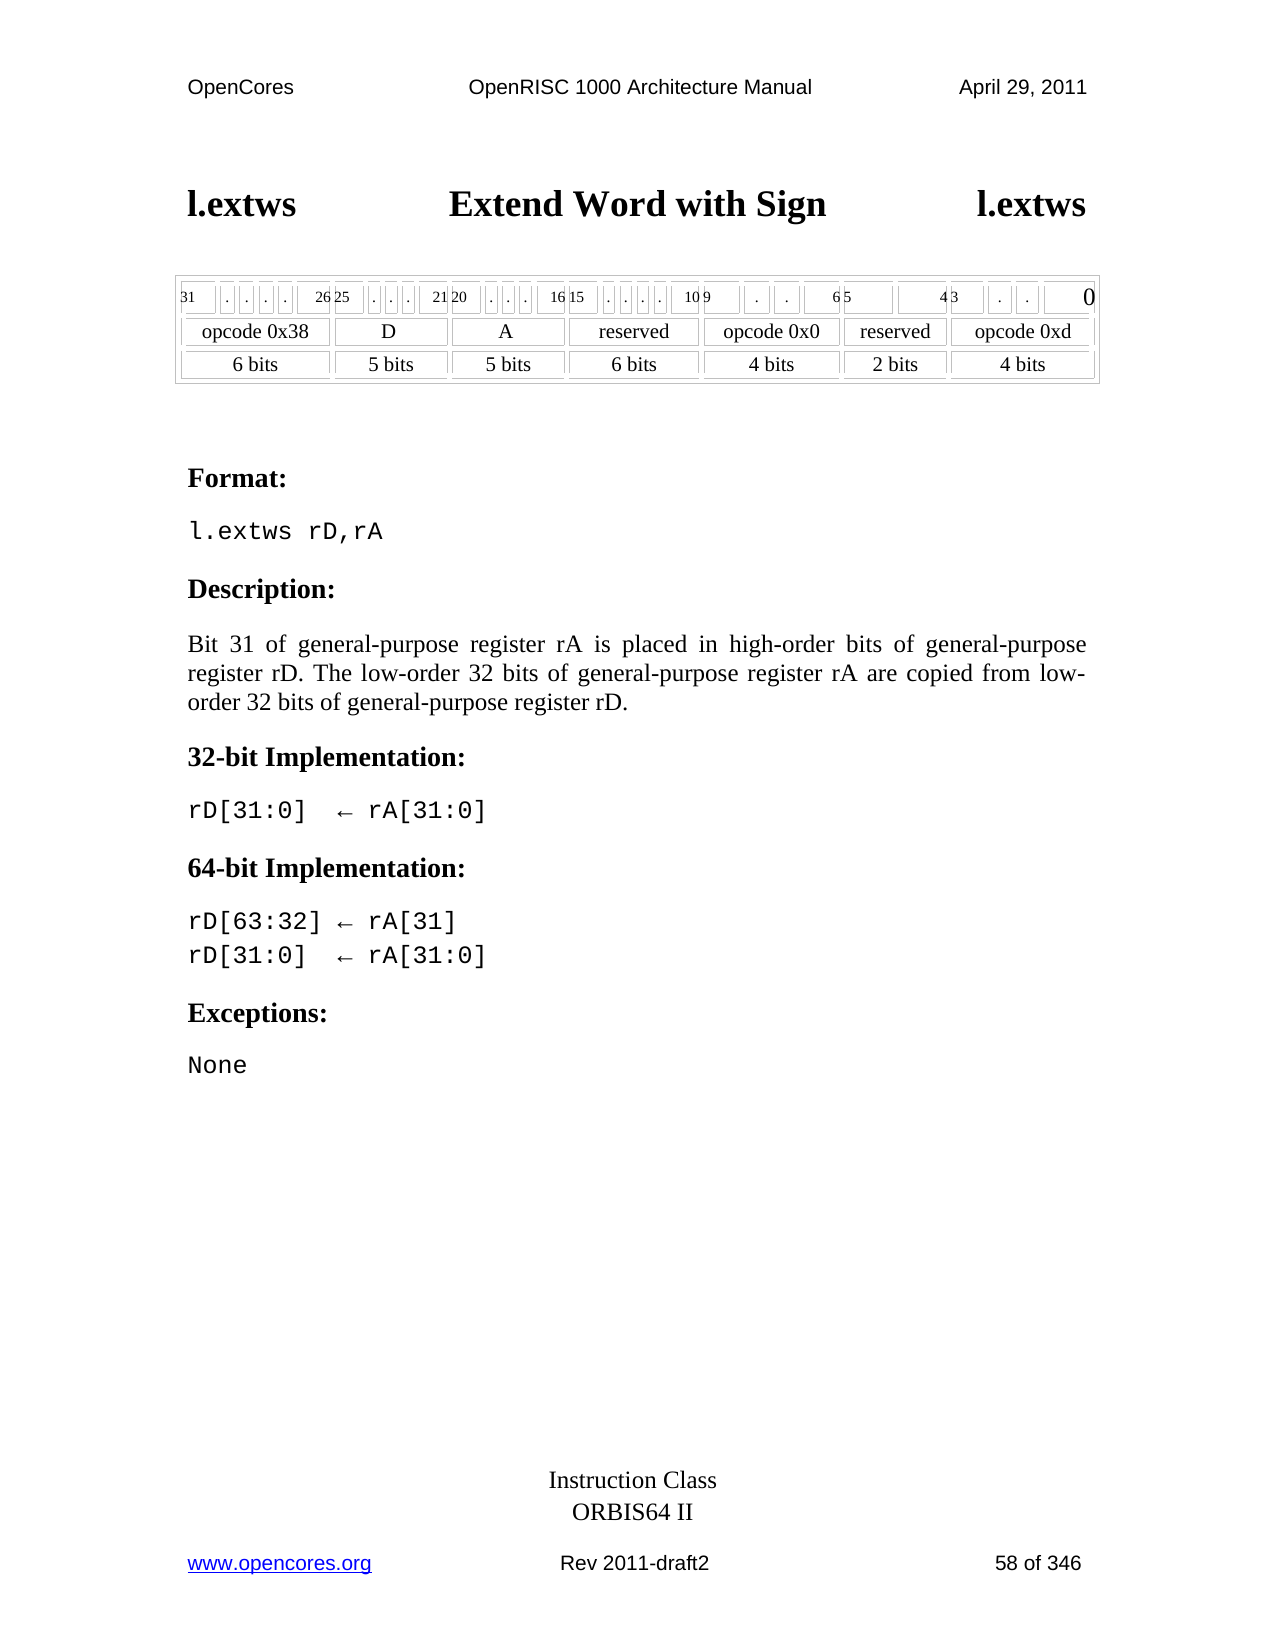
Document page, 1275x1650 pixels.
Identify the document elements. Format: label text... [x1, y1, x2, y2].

text 32-bit Implementation: [187, 740, 1087, 773]
text rD[31:0] ← rA[31:0] [187, 798, 1087, 826]
text Bit 31 of general-purpose register rA is placed in high-order bits of general-purpose register rD. The low-order 32 bits of general-purpose register rA are copied from low-order 32 bits of general-purpose register rD. [187, 629, 1087, 715]
text Exceptions: [187, 996, 1087, 1028]
text l.extws rD,rA [187, 518, 1087, 547]
text 64-bit Implementation: [187, 851, 1087, 883]
text rD[63:32] ← rA[31] rD[31:0] ← rA[31:0] [187, 908, 1087, 971]
text None [187, 1053, 1087, 1081]
text Description: [187, 572, 1087, 604]
text Format: [187, 461, 1087, 493]
